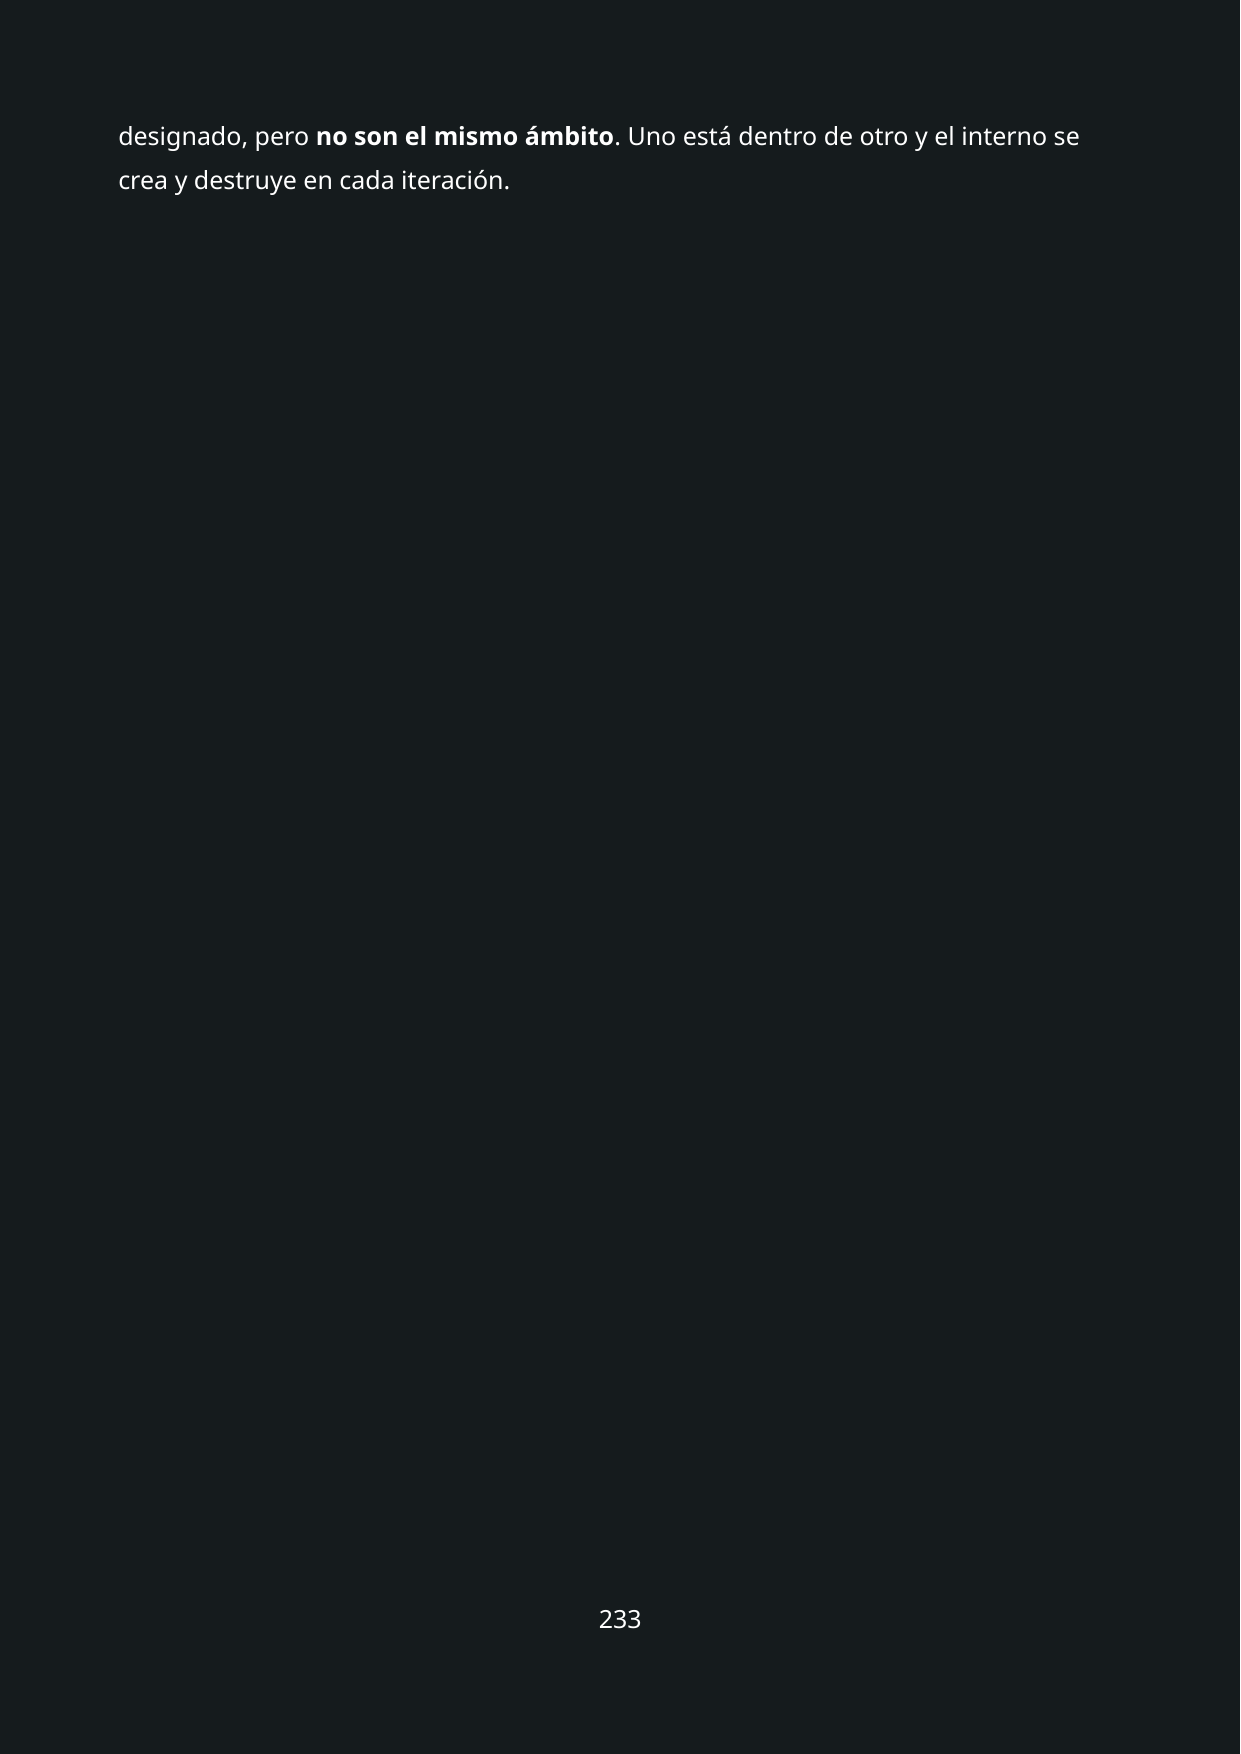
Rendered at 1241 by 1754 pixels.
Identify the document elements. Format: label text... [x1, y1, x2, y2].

text designado, pero no son el mismo ámbito. Uno está dentro de otro y el interno se crea y destruye en cada iteración. [118, 118, 1122, 196]
